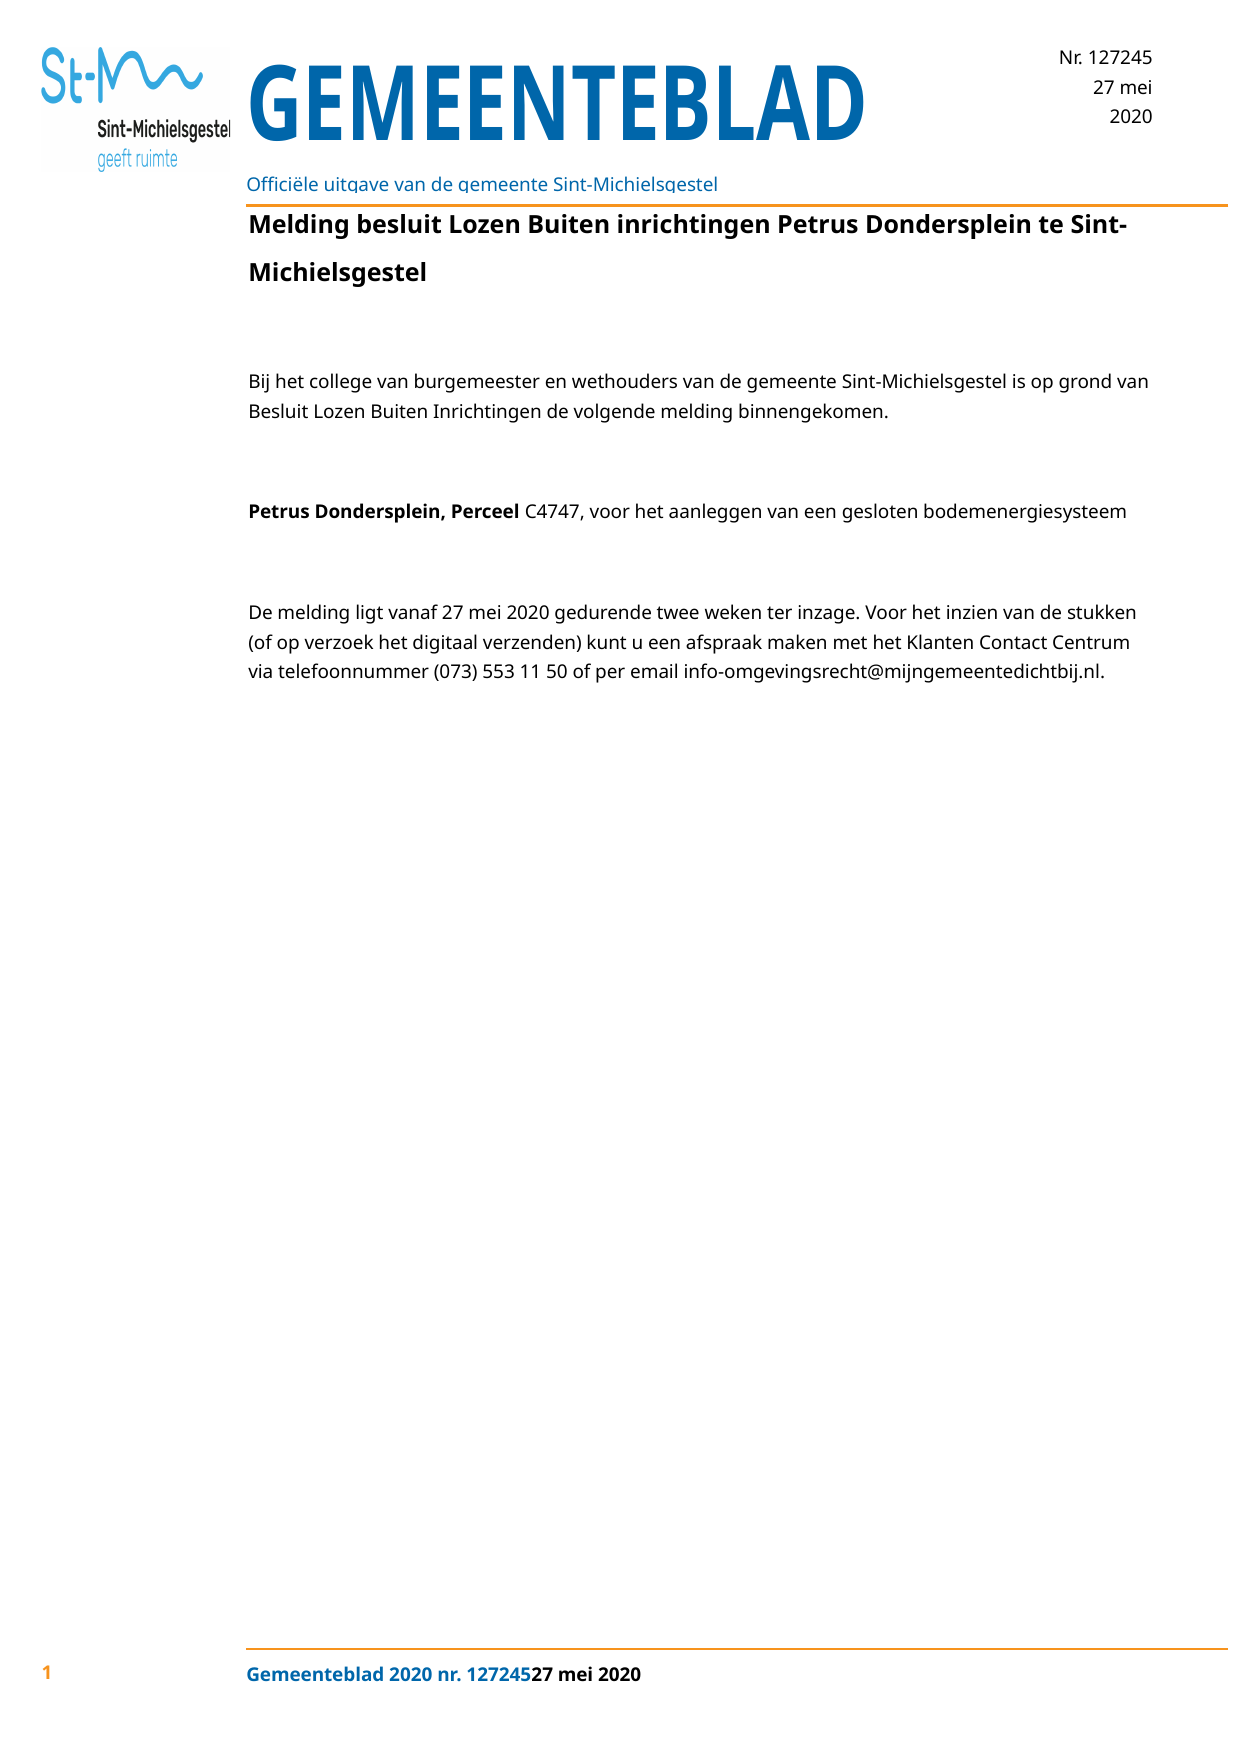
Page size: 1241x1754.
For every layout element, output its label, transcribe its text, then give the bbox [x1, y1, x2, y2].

text Petrus Dondersplein, Perceel C4747, voor het aanleggen van een gesloten bodemenergiesysteem [248, 499, 1152, 524]
text Melding besluit Lozen Buiten inrichtingen Petrus Dondersplein te Sint-Michielsgestel [248, 207, 1152, 288]
picture [41, 47, 231, 172]
text Bij het college van burgemeester en wethouders van de gemeente Sint-Michielsgestel is op grond van Besluit Lozen Buiten Inrichtingen de volgende melding binnengekomen. [248, 368, 1152, 424]
text De melding ligt vanaf 27 mei 2020 gedurende twee weken ter inzage. Voor het inzien van de stukken (of op verzoek het digitaal verzenden) kunt u een afspraak maken met het Klanten Contact Centrum via telefoonnummer (073) 553 11 50 of per email info-omgevingsrecht@mijngemeentedichtbij.nl. [248, 599, 1152, 684]
